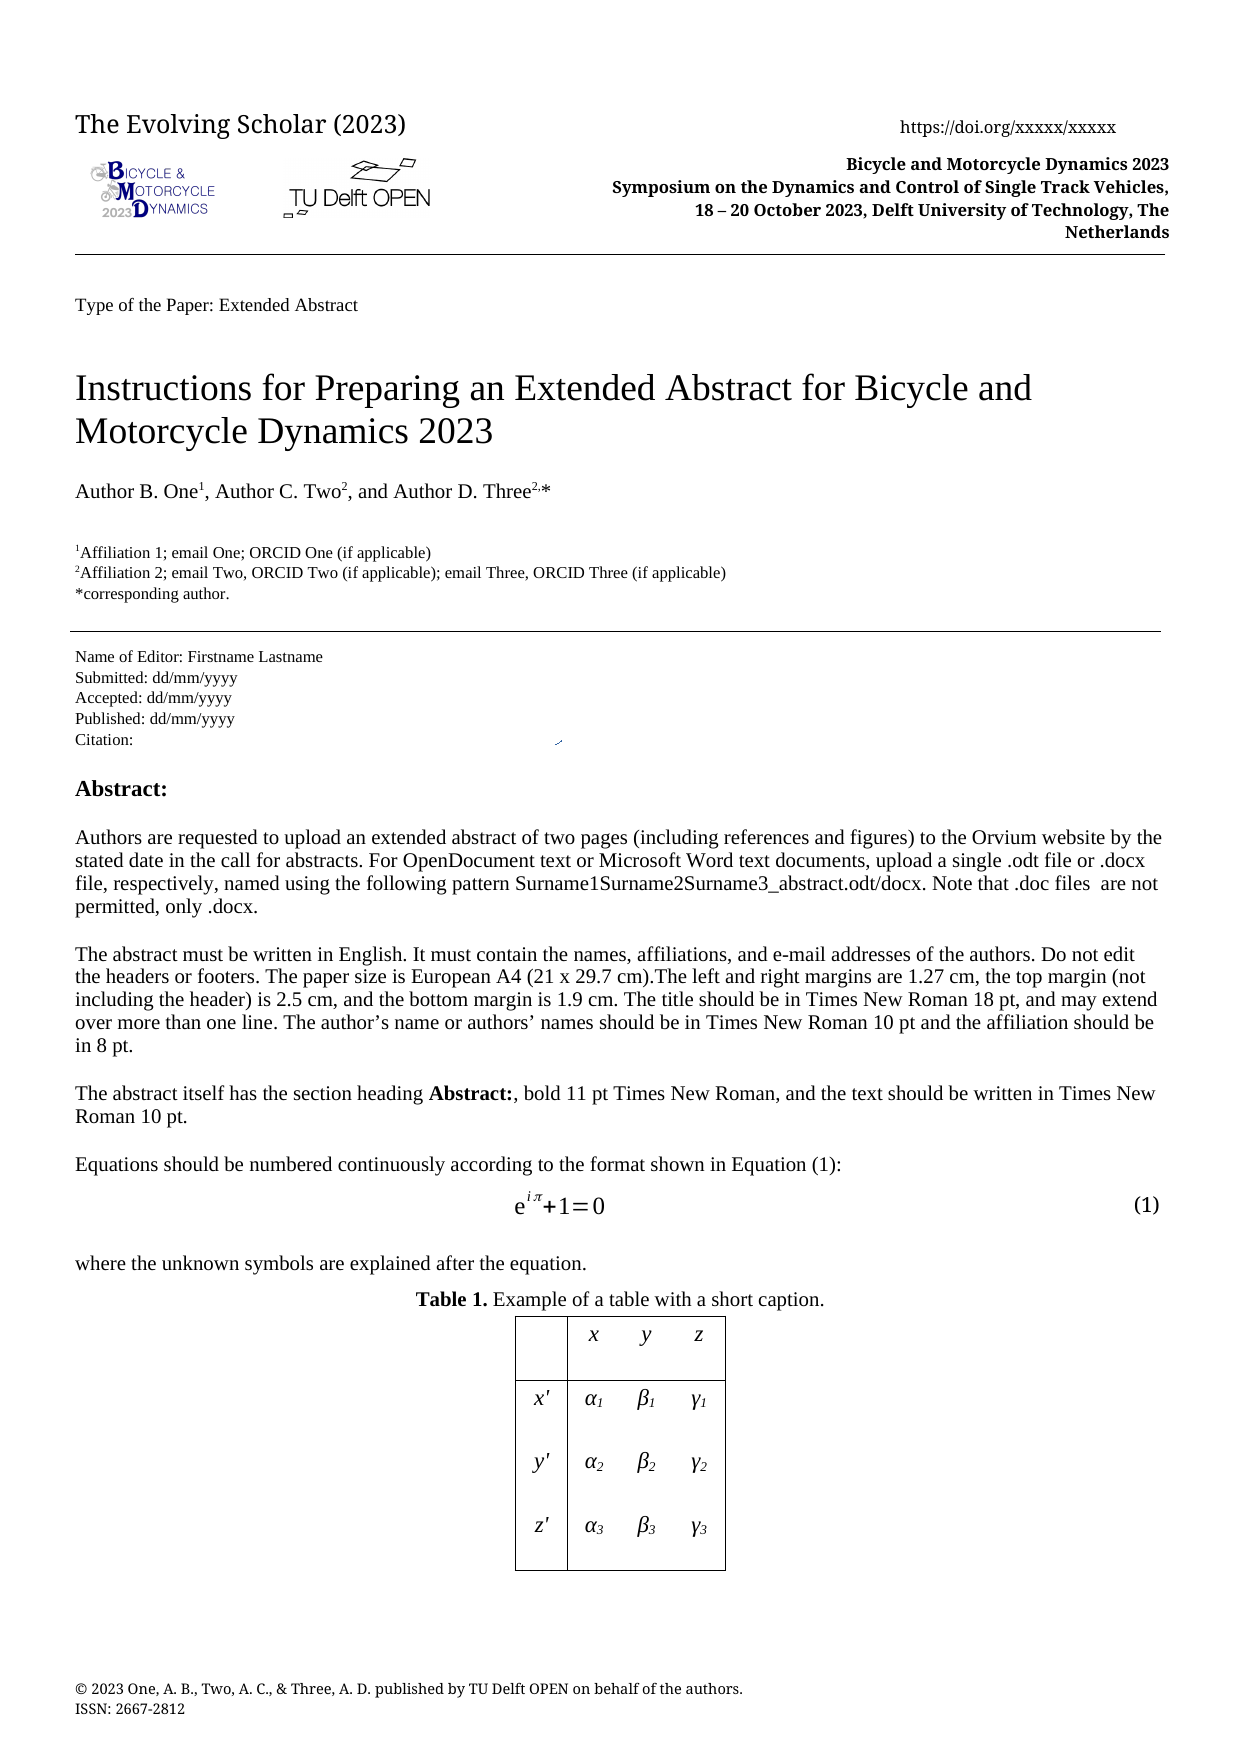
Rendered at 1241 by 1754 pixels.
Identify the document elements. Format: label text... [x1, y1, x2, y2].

table_cell β3 [620, 1507, 673, 1570]
table_cell γ2 [673, 1444, 725, 1507]
text Submitted: dd/mm/yyyy [75, 666, 1165, 687]
picture [283, 158, 431, 218]
table_header [516, 1317, 567, 1380]
subtitle where the unknown symbols are explained after the equation. [75, 1252, 1165, 1275]
text Accepted: dd/mm/yyyy [75, 687, 1165, 707]
text Type of the Paper: Extended Abstract [75, 294, 1165, 316]
subtitle Authors are requested to upload an extended abstract of two pages (including references and figures) to the Orvium website by the stated date in the call for abstracts. For OpenDocument text or Microsoft Word text documents, upload a single .odt file or .docx file, respectively, named using the following pattern Surname1Surname2Surname3_abstract.odt/docx. Note that .doc files are not permitted, only .docx. [75, 826, 1165, 918]
text 1Affiliation 1; email One; ORCID One (if applicable) [75, 541, 1165, 562]
table_header [75, 1182, 1044, 1227]
table_cell α1 [568, 1381, 620, 1444]
text Citation: [75, 728, 1165, 749]
table_header (1) [1044, 1182, 1165, 1227]
table_cell γ1 [673, 1381, 725, 1444]
text *corresponding author. [75, 582, 1165, 603]
picture [88, 160, 217, 219]
subtitle The abstract must be written in English. It must contain the names, affiliations, and e-mail addresses of the authors. Do not edit the headers or footers. The paper size is European A4 (21 x 29.7 cm).The left and right margins are 1.27 cm, the top margin (not including the header) is 2.5 cm, and the bottom margin is 1.9 cm. The title should be in Times New Roman 18 pt, and may extend over more than one line. The author’s name or authors’ names should be in Times New Roman 10 pt and the affiliation should be in 8 pt. [75, 943, 1165, 1057]
table_cell β1 [620, 1381, 673, 1444]
table_cell β2 [620, 1444, 673, 1507]
subtitle Equations should be numbered continuously according to the format shown in Equation (1): [75, 1153, 1165, 1176]
table_cell α2 [568, 1444, 620, 1507]
table_header z [673, 1317, 725, 1380]
table_cell y' [516, 1444, 567, 1507]
table_cell x' [516, 1381, 567, 1444]
table_cell z' [516, 1507, 567, 1570]
text Author B. One1, Author C. Two2, and Author D. Three2,* [75, 476, 1165, 503]
text Table 1. Example of a table with a short caption. [75, 1282, 1165, 1316]
title Instructions for Preparing an Extended Abstract for Bicycle and Motorcycle Dynamics 2023 [75, 365, 1165, 451]
table_header y [620, 1317, 673, 1380]
table_cell γ3 [673, 1507, 725, 1570]
text Published: dd/mm/yyyy [75, 707, 1165, 728]
table_header x [568, 1317, 620, 1380]
text Abstract: [75, 774, 1165, 801]
subtitle The abstract itself has the section heading Abstract:, bold 11 pt Times New Roman, and the text should be written in Times New Roman 10 pt. [75, 1082, 1165, 1128]
text 2Affiliation 2; email Two, ORCID Two (if applicable); email Three, ORCID Three (if applicable) [75, 562, 1165, 582]
table_cell α3 [568, 1507, 620, 1570]
text Name of Editor: Firstname Lastname [75, 645, 1165, 666]
